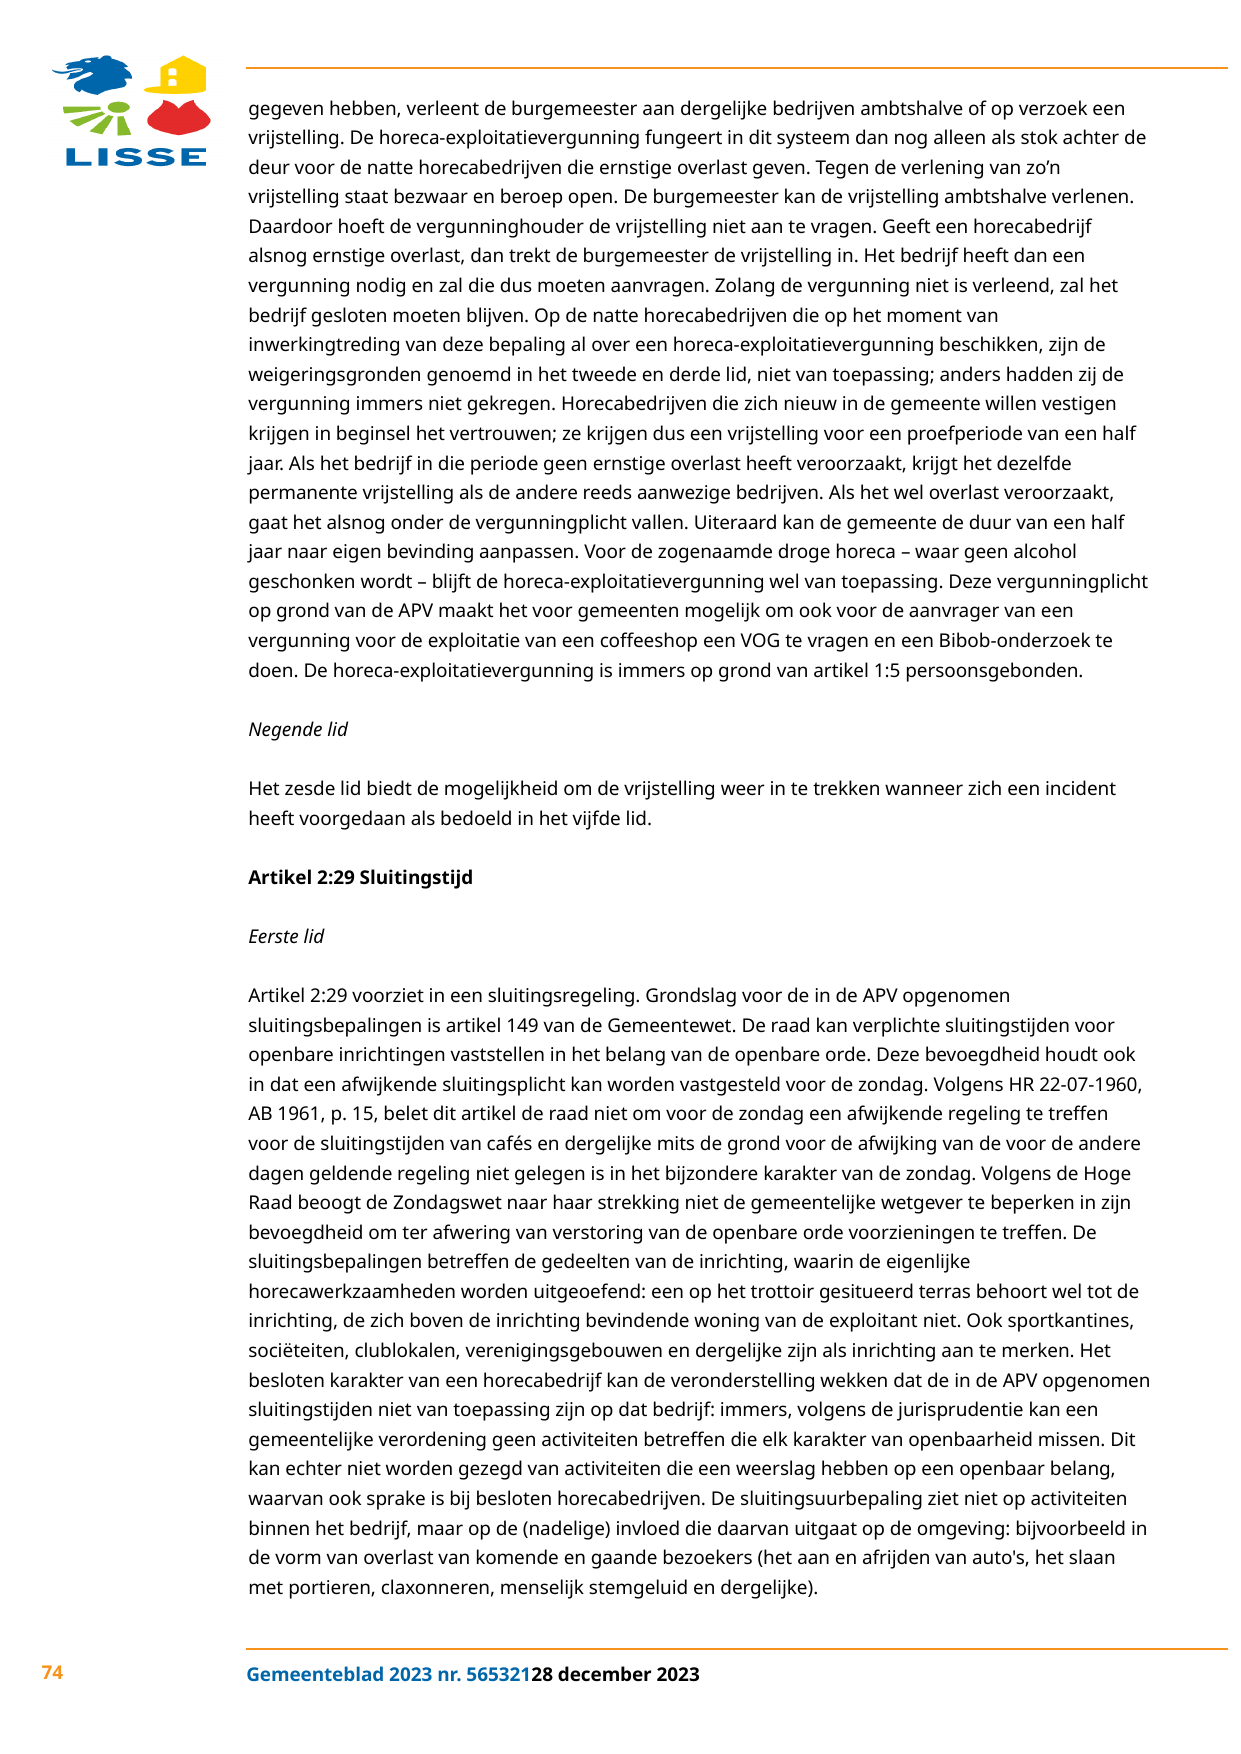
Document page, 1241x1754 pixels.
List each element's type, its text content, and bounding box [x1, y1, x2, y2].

text Het zesde lid biedt de mogelijkheid om de vrijstelling weer in te trekken wanneer zich een incident heeft voorgedaan als bedoeld in het vijfde lid. [248, 775, 1152, 831]
text Artikel 2:29 Sluitingstijd [248, 864, 1152, 890]
text Eerste lid [248, 923, 1152, 949]
text Negende lid [248, 716, 1152, 742]
text gegeven hebben, verleent de burgemeester aan dergelijke bedrijven ambtshalve of op verzoek een vrijstelling. De horeca-exploitatievergunning fungeert in dit systeem dan nog alleen als stok achter de deur voor de natte horecabedrijven die ernstige overlast geven. Tegen de verlening van zo’n vrijstelling staat bezwaar en beroep open. De burgemeester kan de vrijstelling ambtshalve verlenen. Daardoor hoeft de vergunninghouder de vrijstelling niet aan te vragen. Geeft een horecabedrijf alsnog ernstige overlast, dan trekt de burgemeester de vrijstelling in. Het bedrijf heeft dan een vergunning nodig en zal die dus moeten aanvragen. Zolang de vergunning niet is verleend, zal het bedrijf gesloten moeten blijven. Op de natte horecabedrijven die op het moment van inwerkingtreding van deze bepaling al over een horeca-exploitatievergunning beschikken, zijn de weigeringsgronden genoemd in het tweede en derde lid, niet van toepassing; anders hadden zij de vergunning immers niet gekregen. Horecabedrijven die zich nieuw in de gemeente willen vestigen krijgen in beginsel het vertrouwen; ze krijgen dus een vrijstelling voor een proefperiode van een half jaar. Als het bedrijf in die periode geen ernstige overlast heeft veroorzaakt, krijgt het dezelfde permanente vrijstelling als de andere reeds aanwezige bedrijven. Als het wel overlast veroorzaakt, gaat het alsnog onder de vergunningplicht vallen. Uiteraard kan de gemeente de duur van een half jaar naar eigen bevinding aanpassen. Voor de zogenaamde droge horeca – waar geen alcohol geschonken wordt – blijft de horeca-exploitatievergunning wel van toepassing. Deze vergunningplicht op grond van de APV maakt het voor gemeenten mogelijk om ook voor de aanvrager van een vergunning voor de exploitatie van een coffeeshop een VOG te vragen en een Bibob-onderzoek te doen. De horeca-exploitatievergunning is immers op grond van artikel 1:5 persoonsgebonden. [248, 95, 1152, 683]
text Artikel 2:29 voorziet in een sluitingsregeling. Grondslag voor de in de APV opgenomen sluitingsbepalingen is artikel 149 van de Gemeentewet. De raad kan verplichte sluitingstijden voor openbare inrichtingen vaststellen in het belang van de openbare orde. Deze bevoegdheid houdt ook in dat een afwijkende sluitingsplicht kan worden vastgesteld voor de zondag. Volgens HR 22-07-1960, AB 1961, p. 15, belet dit artikel de raad niet om voor de zondag een afwijkende regeling te treffen voor de sluitingstijden van cafés en dergelijke mits de grond voor de afwijking van de voor de andere dagen geldende regeling niet gelegen is in het bijzondere karakter van de zondag. Volgens de Hoge Raad beoogt de Zondagswet naar haar strekking niet de gemeentelijke wetgever te beperken in zijn bevoegdheid om ter afwering van verstoring van de openbare orde voorzieningen te treffen. De sluitingsbepalingen betreffen de gedeelten van de inrichting, waarin de eigenlijke horecawerkzaamheden worden uitgeoefend: een op het trottoir gesitueerd terras behoort wel tot de inrichting, de zich boven de inrichting bevindende woning van de exploitant niet. Ook sportkantines, sociëteiten, clublokalen, verenigingsgebouwen en dergelijke zijn als inrichting aan te merken. Het besloten karakter van een horecabedrijf kan de veronderstelling wekken dat de in de APV opgenomen sluitingstijden niet van toepassing zijn op dat bedrijf: immers, volgens de jurisprudentie kan een gemeentelijke verordening geen activiteiten betreffen die elk karakter van openbaarheid missen. Dit kan echter niet worden gezegd van activiteiten die een weerslag hebben op een openbaar belang, waarvan ook sprake is bij besloten horecabedrijven. De sluitingsuurbepaling ziet niet op activiteiten binnen het bedrijf, maar op de (nadelige) invloed die daarvan uitgaat op de omgeving: bijvoorbeeld in de vorm van overlast van komende en gaande bezoekers (het aan en afrijden van auto's, het slaan met portieren, claxonneren, menselijk stemgeluid en dergelijke). [248, 982, 1152, 1600]
picture [41, 47, 231, 172]
